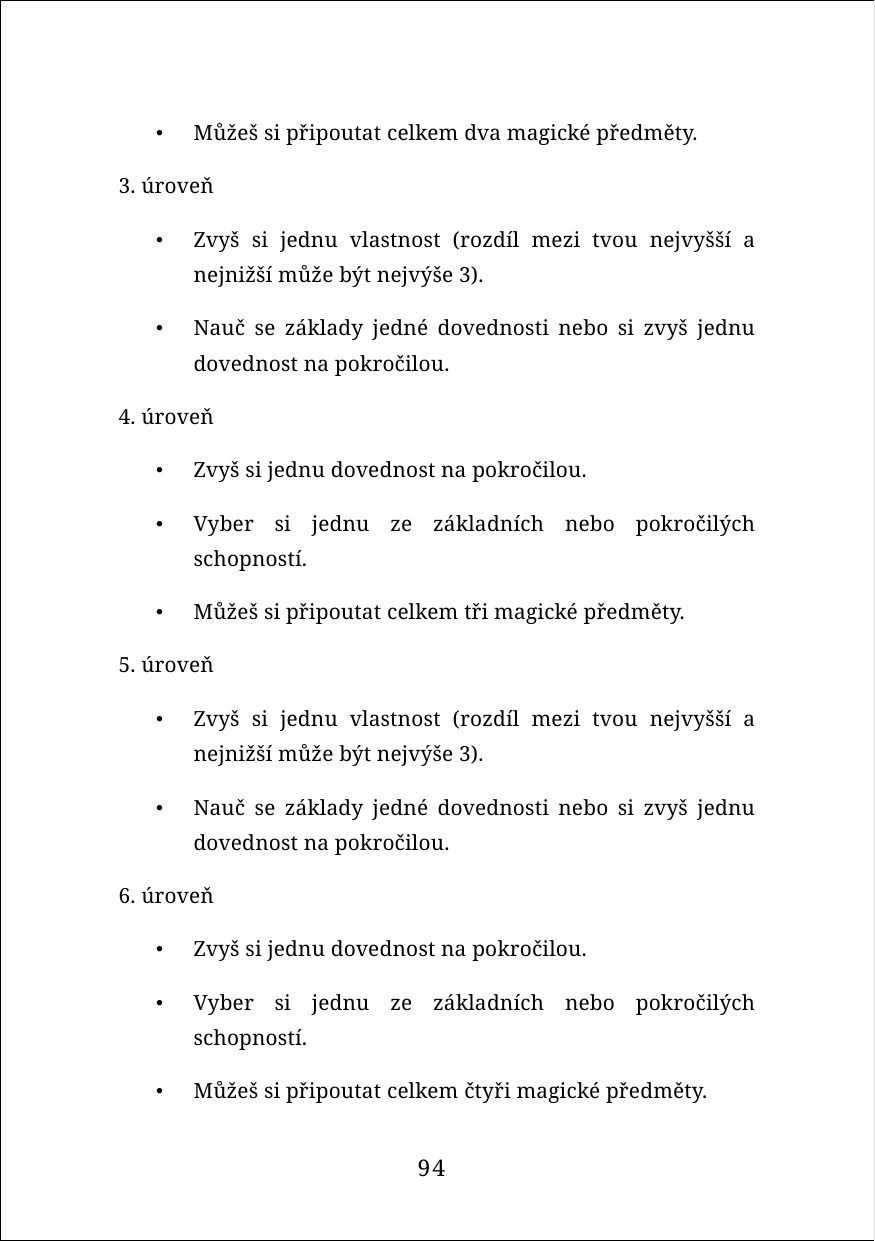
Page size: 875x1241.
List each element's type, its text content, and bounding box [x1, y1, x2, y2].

list Můžeš si připoutat celkem dva magické předměty. [156, 118, 756, 147]
text 4. úroveň [118, 402, 756, 431]
list Zvyš si jednu dovednost na pokročilou. [156, 455, 756, 484]
text 3. úroveň [118, 171, 756, 200]
list Zvyš si jednu dovednost na pokročilou. [156, 934, 756, 963]
list Nauč se základy jedné dovednosti nebo si zvyš jednu dovednost na pokročilou. [156, 793, 756, 857]
list Zvyš si jednu vlastnost (rozdíl mezi tvou nejvyšší a nejnižší může být nejvýše 3). [156, 704, 756, 768]
list Nauč se základy jedné dovednosti nebo si zvyš jednu dovednost na pokročilou. [156, 313, 756, 377]
text 5. úroveň [118, 651, 756, 679]
list Vyber si jednu ze základních nebo pokročilých schopností. [156, 988, 756, 1052]
list Zvyš si jednu vlastnost (rozdíl mezi tvou nejvyšší a nejnižší může být nejvýše 3). [156, 225, 756, 289]
list Vyber si jednu ze základních nebo pokročilých schopností. [156, 509, 756, 573]
list Můžeš si připoutat celkem tři magické předměty. [156, 597, 756, 626]
text 6. úroveň [118, 881, 756, 910]
list Můžeš si připoutat celkem čtyři magické předměty. [156, 1077, 756, 1105]
